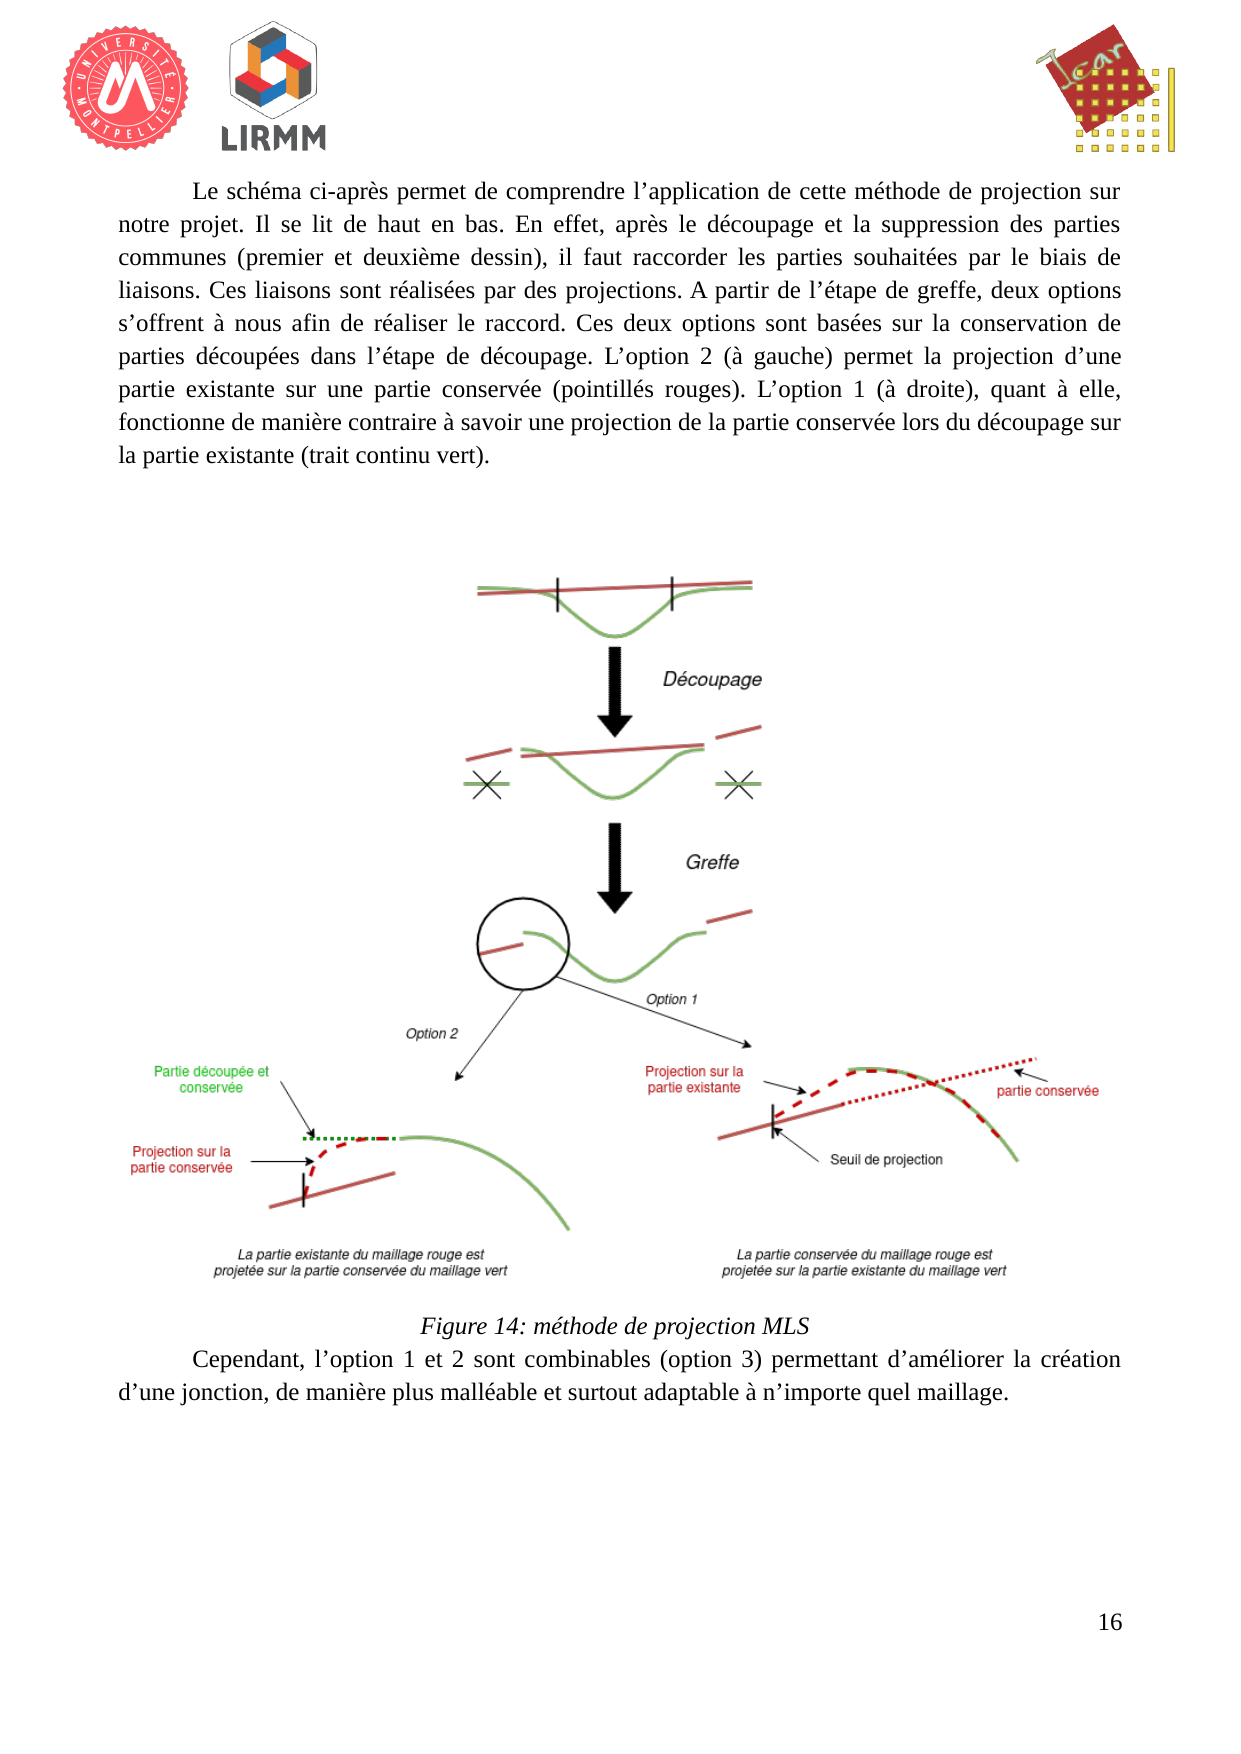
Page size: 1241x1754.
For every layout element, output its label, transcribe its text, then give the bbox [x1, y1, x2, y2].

picture [57, 13, 201, 156]
text Le schéma ci-après permet de comprendre l’application de cette méthode de projection sur notre projet. Il se lit de haut en bas. En effet, après le découpage et la suppression des parties communes (premier et deuxième dessin), il faut raccorder les parties souhaitées par le biais de liaisons. Ces liaisons sont réalisées par des projections. A partir de l’étape de greffe, deux options s’offrent à nous afin de réaliser le raccord. Ces deux options sont basées sur la conservation de parties découpées dans l’étape de découpage. L’option 2 (à gauche) permet la projection d’une partie existante sur une partie conservée (pointillés rouges). L’option 1 (à droite), quant à elle, fonctionne de manière contraire à savoir une projection de la partie conservée lors du découpage sur la partie existante (trait continu vert). [118, 176, 1122, 469]
picture [113, 575, 1118, 1311]
picture [203, 16, 343, 155]
picture [1025, 6, 1177, 154]
text Figure 14: méthode de projection MLS [114, 1311, 1118, 1340]
text Cependant, l’option 1 et 2 sont combinables (option 3) permettant d’améliorer la création d’une jonction, de manière plus malléable et surtout adaptable à n’importe quel maillage. [118, 1163, 1122, 1406]
